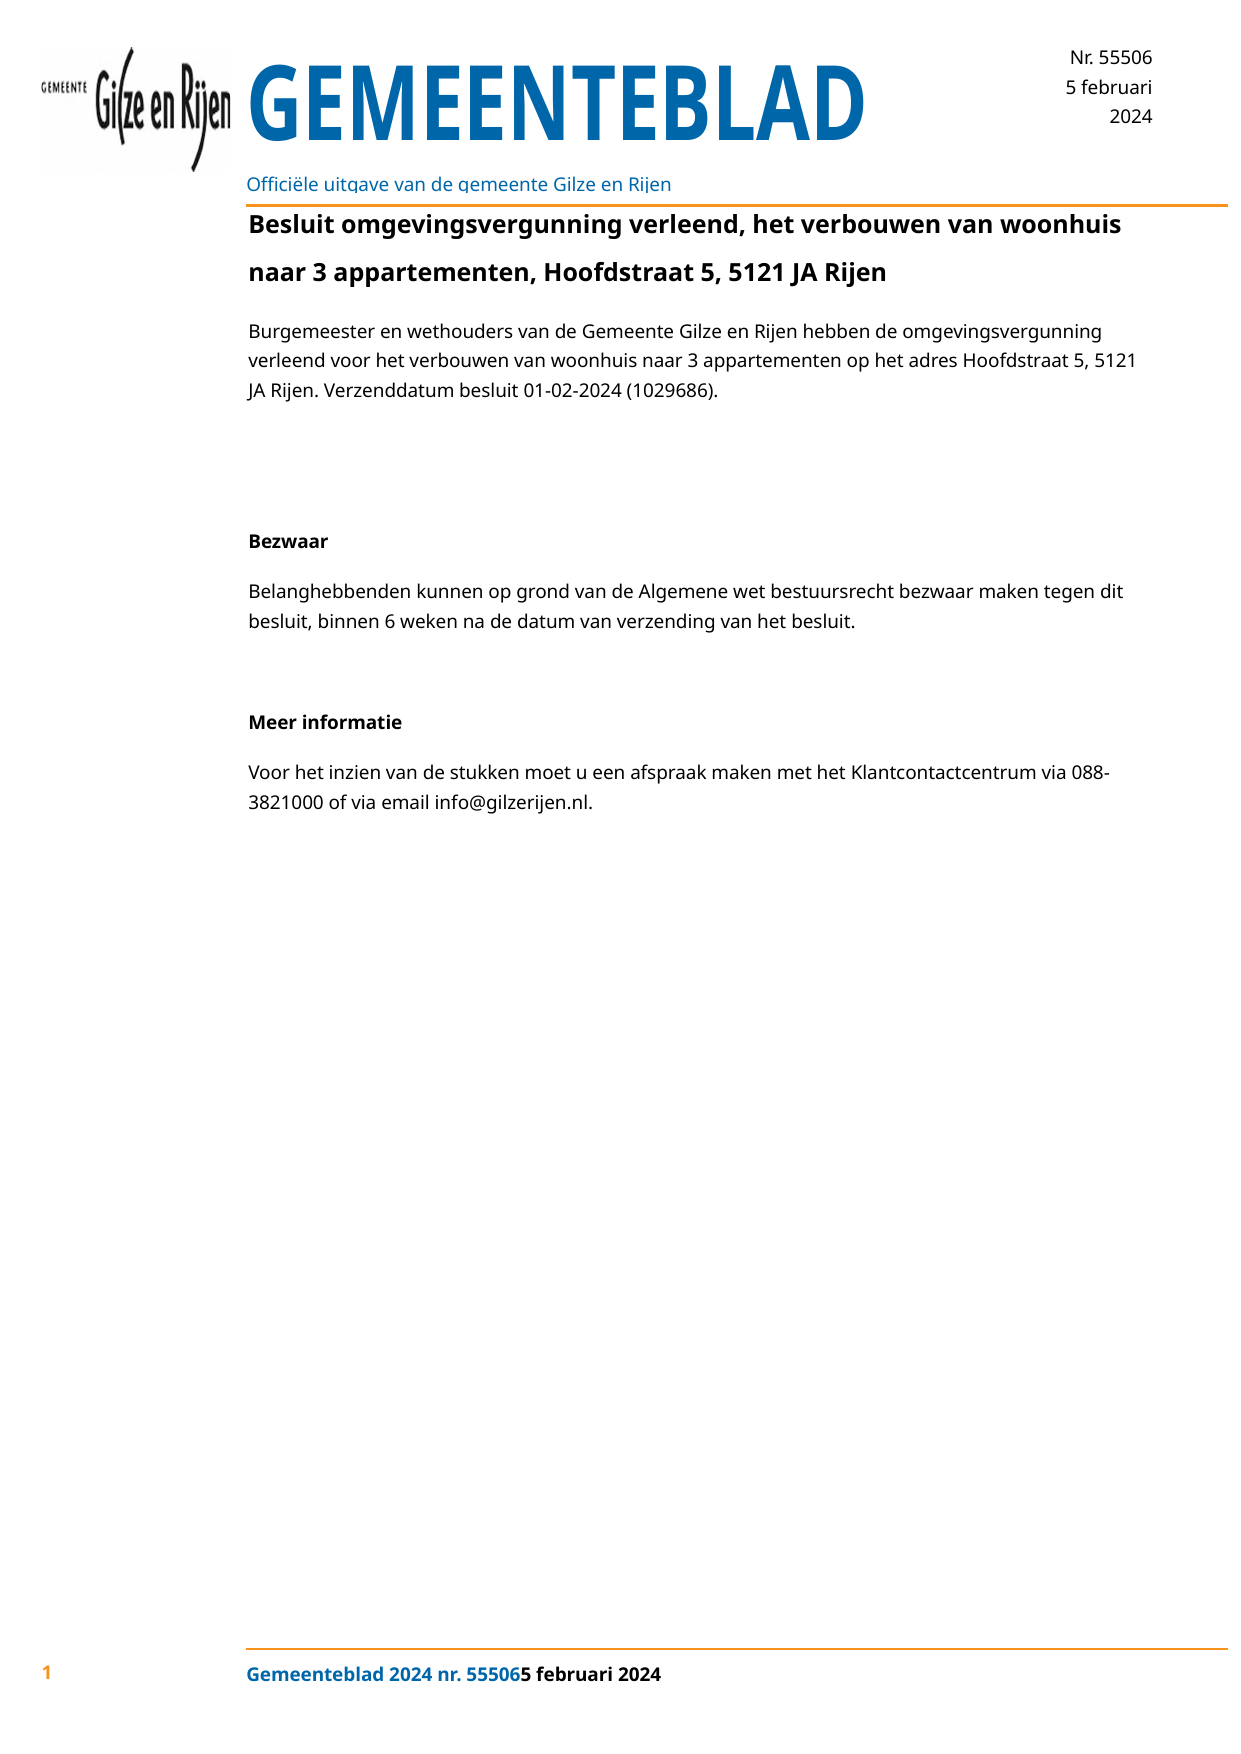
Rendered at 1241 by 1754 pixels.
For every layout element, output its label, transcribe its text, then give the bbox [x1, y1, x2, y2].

text Belanghebbenden kunnen op grond van de Algemene wet bestuursrecht bezwaar maken tegen dit besluit, binnen 6 weken na de datum van verzending van het besluit. [248, 579, 1152, 634]
picture [41, 47, 231, 172]
text Bezwaar [248, 528, 1152, 554]
text Meer informatie [248, 709, 1152, 735]
text Burgemeester en wethouders van de Gemeente Gilze en Rijen hebben de omgevingsvergunning verleend voor het verbouwen van woonhuis naar 3 appartementen op het adres Hoofdstraat 5, 5121 JA Rijen. Verzenddatum besluit 01-02-2024 (1029686). [248, 318, 1152, 403]
text Besluit omgevingsvergunning verleend, het verbouwen van woonhuis naar 3 appartementen, Hoofdstraat 5, 5121 JA Rijen [248, 207, 1152, 288]
text Voor het inzien van de stukken moet u een afspraak maken met het Klantcontactcentrum via 088-3821000 of via email info@gilzerijen.nl. [248, 759, 1152, 815]
